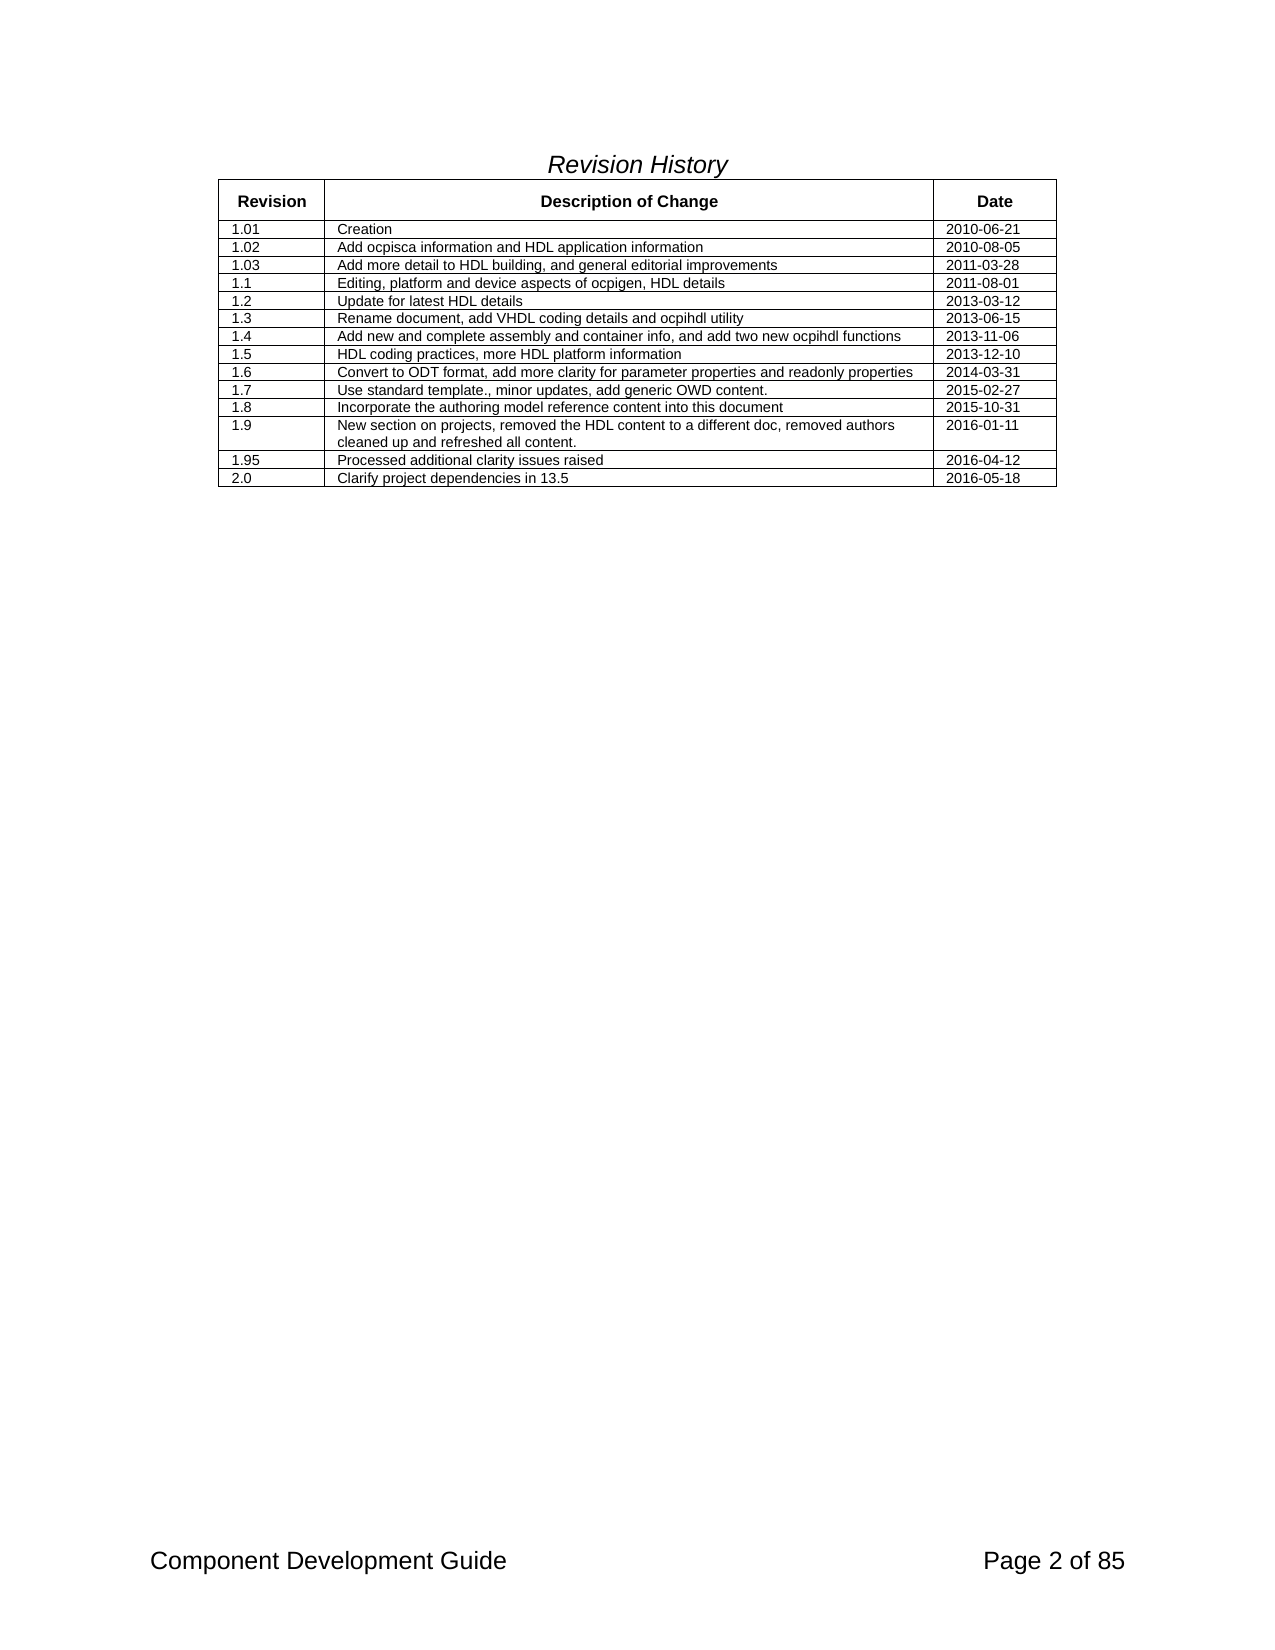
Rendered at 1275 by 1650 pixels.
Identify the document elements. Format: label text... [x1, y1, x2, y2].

table_cell 1.3 [219, 310, 324, 327]
table_cell 2014-03-31 [934, 364, 1056, 380]
text Revision History [150, 150, 1125, 179]
table_cell Rename document, add VHDL coding details and ocpihdl utility [325, 310, 933, 327]
table_cell 1.4 [219, 328, 324, 344]
table_cell 2016-05-18 [934, 469, 1056, 486]
table_cell Add ocpisca information and HDL application information [325, 239, 933, 256]
table_cell Update for latest HDL details [325, 292, 933, 309]
table_cell 2.0 [219, 469, 324, 486]
table_cell 2010-06-21 [934, 221, 1056, 238]
table_cell Processed additional clarity issues raised [325, 451, 933, 468]
table_cell 1.95 [219, 451, 324, 468]
table_cell 1.7 [219, 381, 324, 398]
table_cell 2015-02-27 [934, 381, 1056, 398]
table_cell 2016-01-11 [934, 417, 1056, 450]
table_cell 1.5 [219, 346, 324, 362]
table_cell 1.02 [219, 239, 324, 256]
table_cell HDL coding practices, more HDL platform information [325, 346, 933, 362]
table_header Revision [219, 180, 324, 220]
table_cell 1.2 [219, 292, 324, 309]
table_cell Incorporate the authoring model reference content into this document [325, 399, 933, 416]
table_cell 2010-08-05 [934, 239, 1056, 256]
table_cell 2016-04-12 [934, 451, 1056, 468]
table_cell 1.1 [219, 274, 324, 291]
table_cell 1.9 [219, 417, 324, 450]
table_cell 2013-03-12 [934, 292, 1056, 309]
table_cell 2015-10-31 [934, 399, 1056, 416]
table_cell 1.03 [219, 257, 324, 273]
table_cell Use standard template., minor updates, add generic OWD content. [325, 381, 933, 398]
table_cell Add new and complete assembly and container info, and add two new ocpihdl functions [325, 328, 933, 344]
table_cell 2013-12-10 [934, 346, 1056, 362]
table_cell New section on projects, removed the HDL content to a different doc, removed authors cleaned up and refreshed all content. [325, 417, 933, 450]
table_cell Editing, platform and device aspects of ocpigen, HDL details [325, 274, 933, 291]
table_header Description of Change [325, 180, 933, 220]
table_cell 2013-11-06 [934, 328, 1056, 344]
table_cell Convert to ODT format, add more clarity for parameter properties and readonly properties [325, 364, 933, 380]
table_cell 1.01 [219, 221, 324, 238]
table_cell 1.8 [219, 399, 324, 416]
table_cell Creation [325, 221, 933, 238]
table_cell Add more detail to HDL building, and general editorial improvements [325, 257, 933, 273]
table_header Date [934, 180, 1056, 220]
table_cell Clarify project dependencies in 13.5 [325, 469, 933, 486]
table_cell 1.6 [219, 364, 324, 380]
table_cell 2011-03-28 [934, 257, 1056, 273]
table_cell 2013-06-15 [934, 310, 1056, 327]
table_cell 2011-08-01 [934, 274, 1056, 291]
